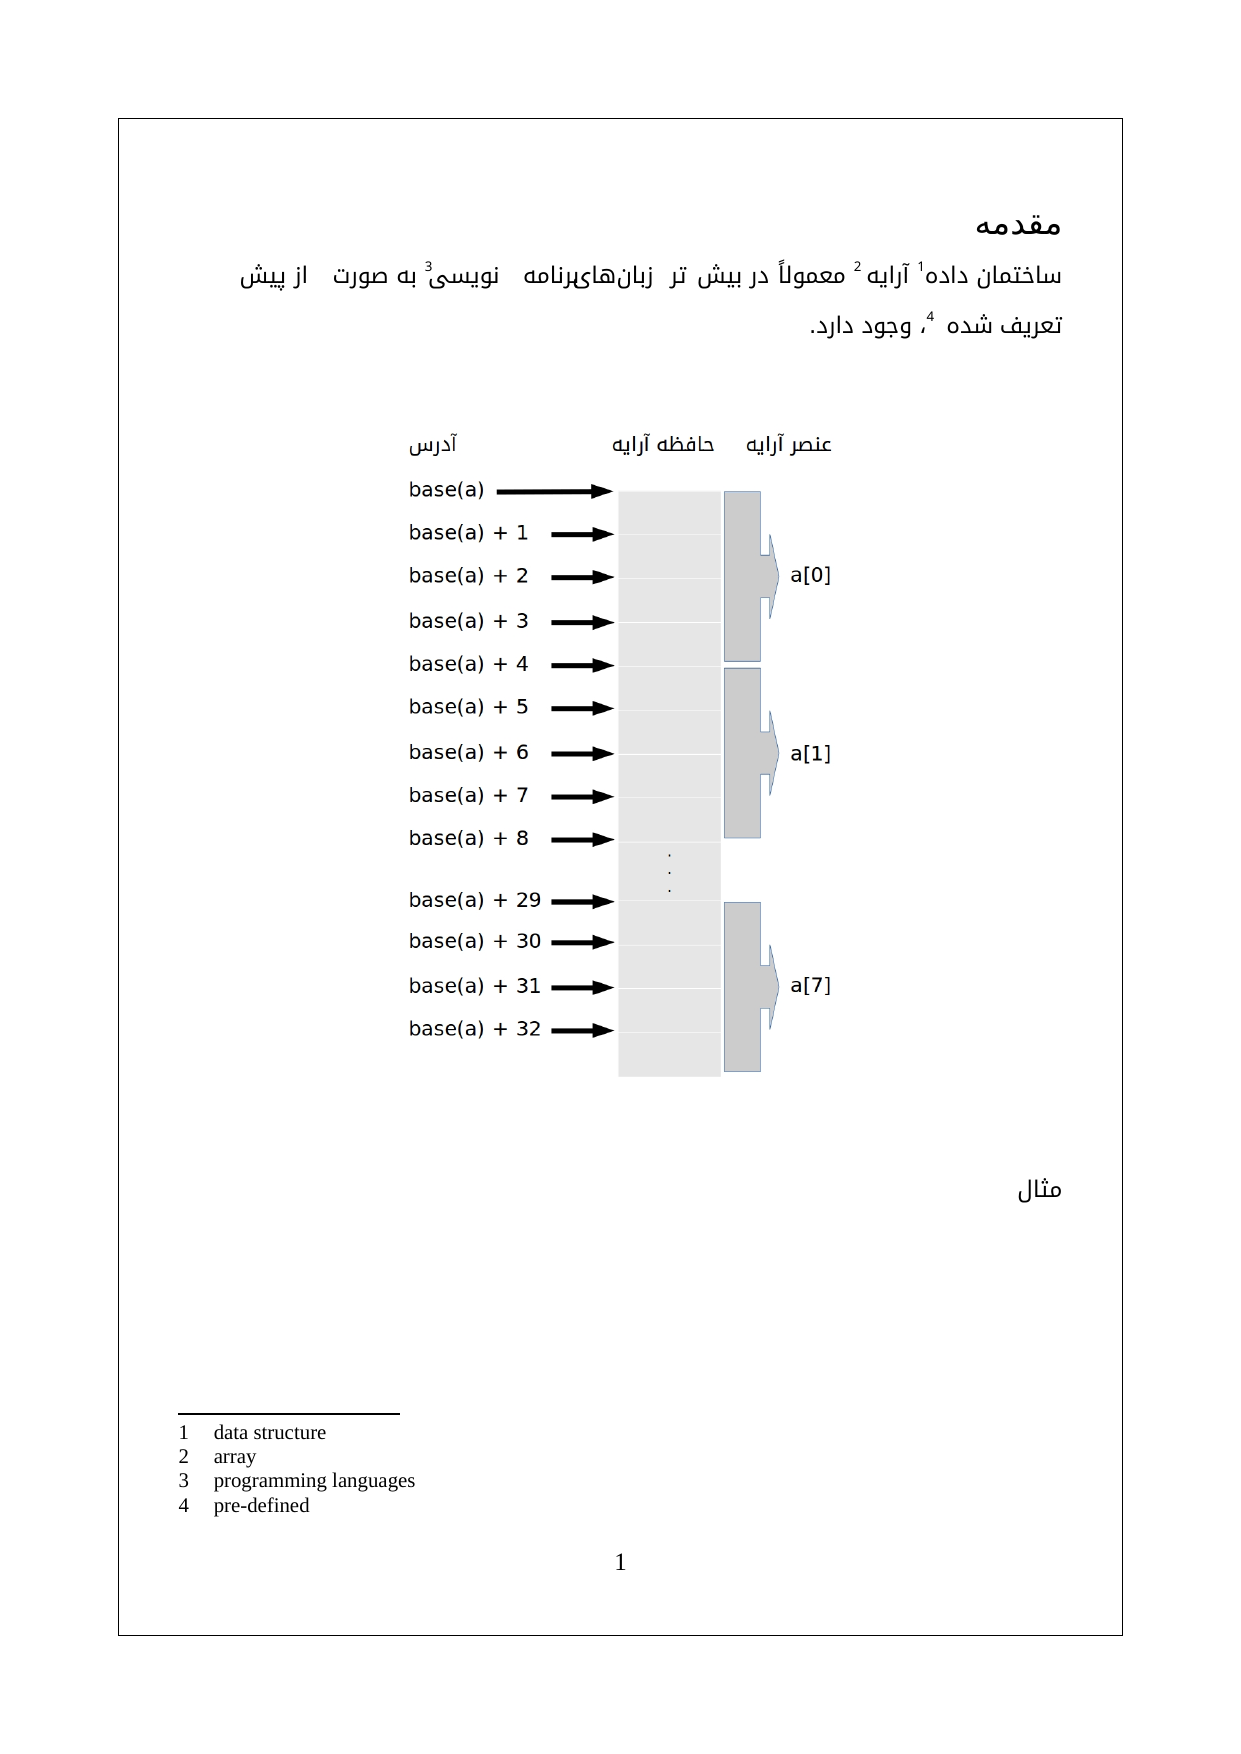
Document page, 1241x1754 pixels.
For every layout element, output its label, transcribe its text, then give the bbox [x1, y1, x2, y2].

picture [369, 404, 871, 1113]
text array [178, 1444, 1062, 1468]
text data structure [178, 1420, 1062, 1444]
text مثال [178, 1168, 1062, 1212]
text ساختمان داده آرایه معمولاً در بیش تر زبان های برنامه نویسی به صورت از پیش تعریف شده، وجود دارد. [178, 254, 1062, 348]
subtitle مقدمه [178, 203, 1062, 242]
text pre-defined [178, 1492, 1062, 1517]
text programming languages [178, 1468, 1062, 1492]
